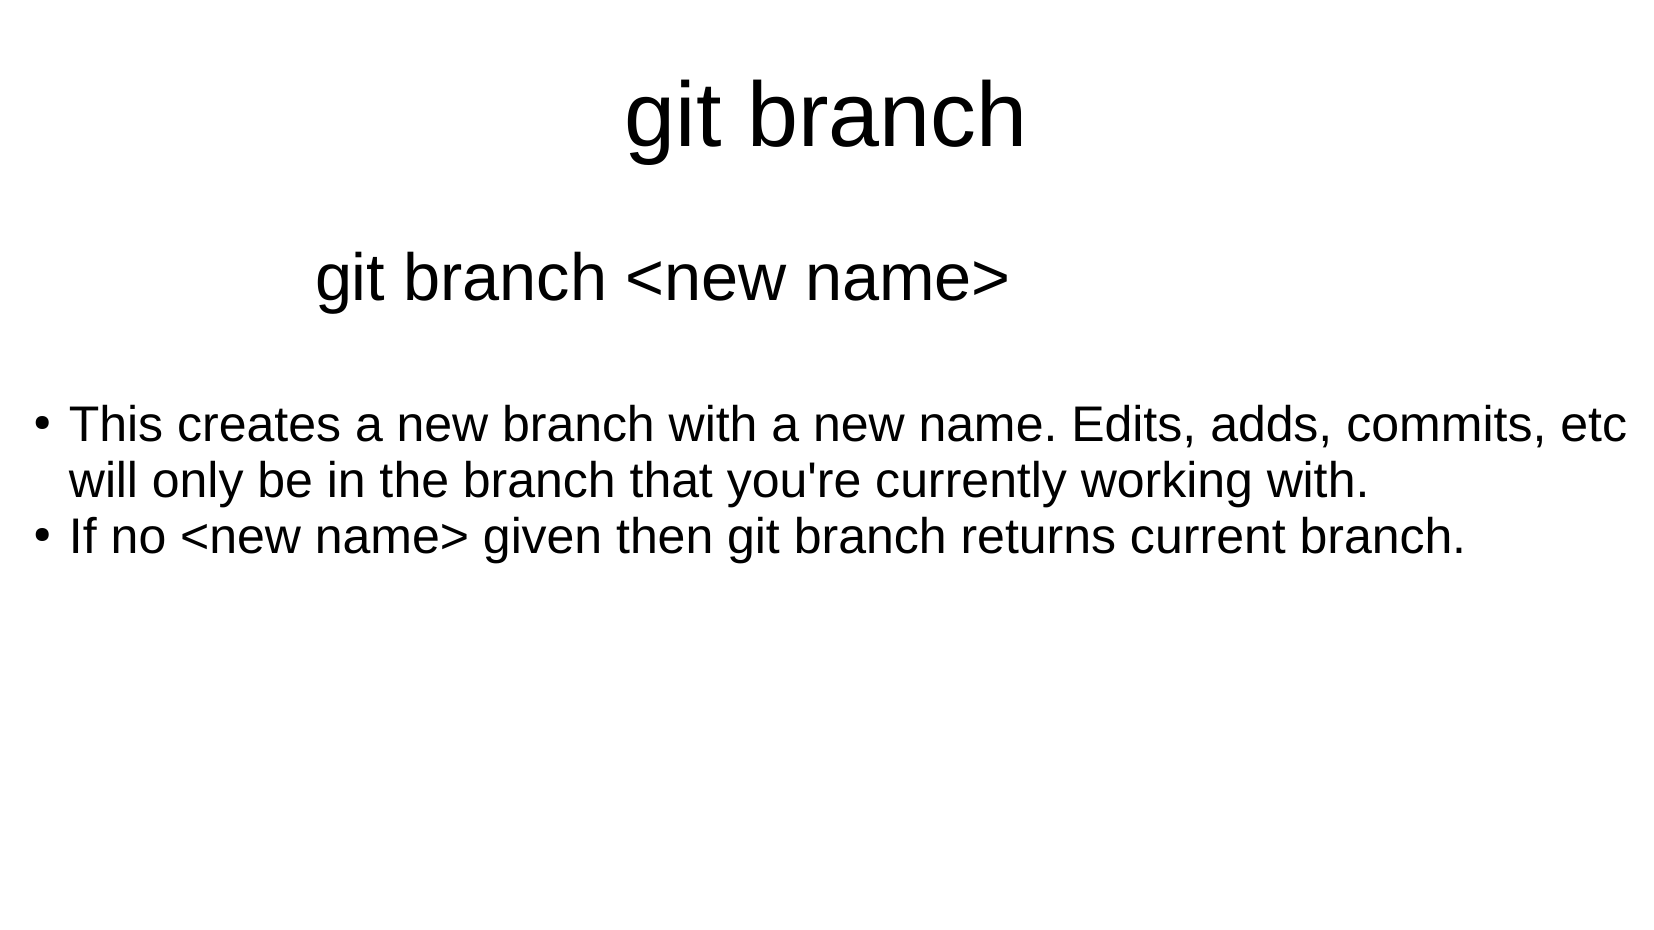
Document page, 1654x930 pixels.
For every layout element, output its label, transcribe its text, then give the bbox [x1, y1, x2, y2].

text_box This creates a new branch with a new name. Edits, adds, commits, etc will only be in the branch that you're currently working with. If no <new name> given then git branch returns current branch. [18, 389, 1647, 856]
title git branch [82, 37, 1571, 193]
list git branch <new name> [315, 240, 1233, 316]
